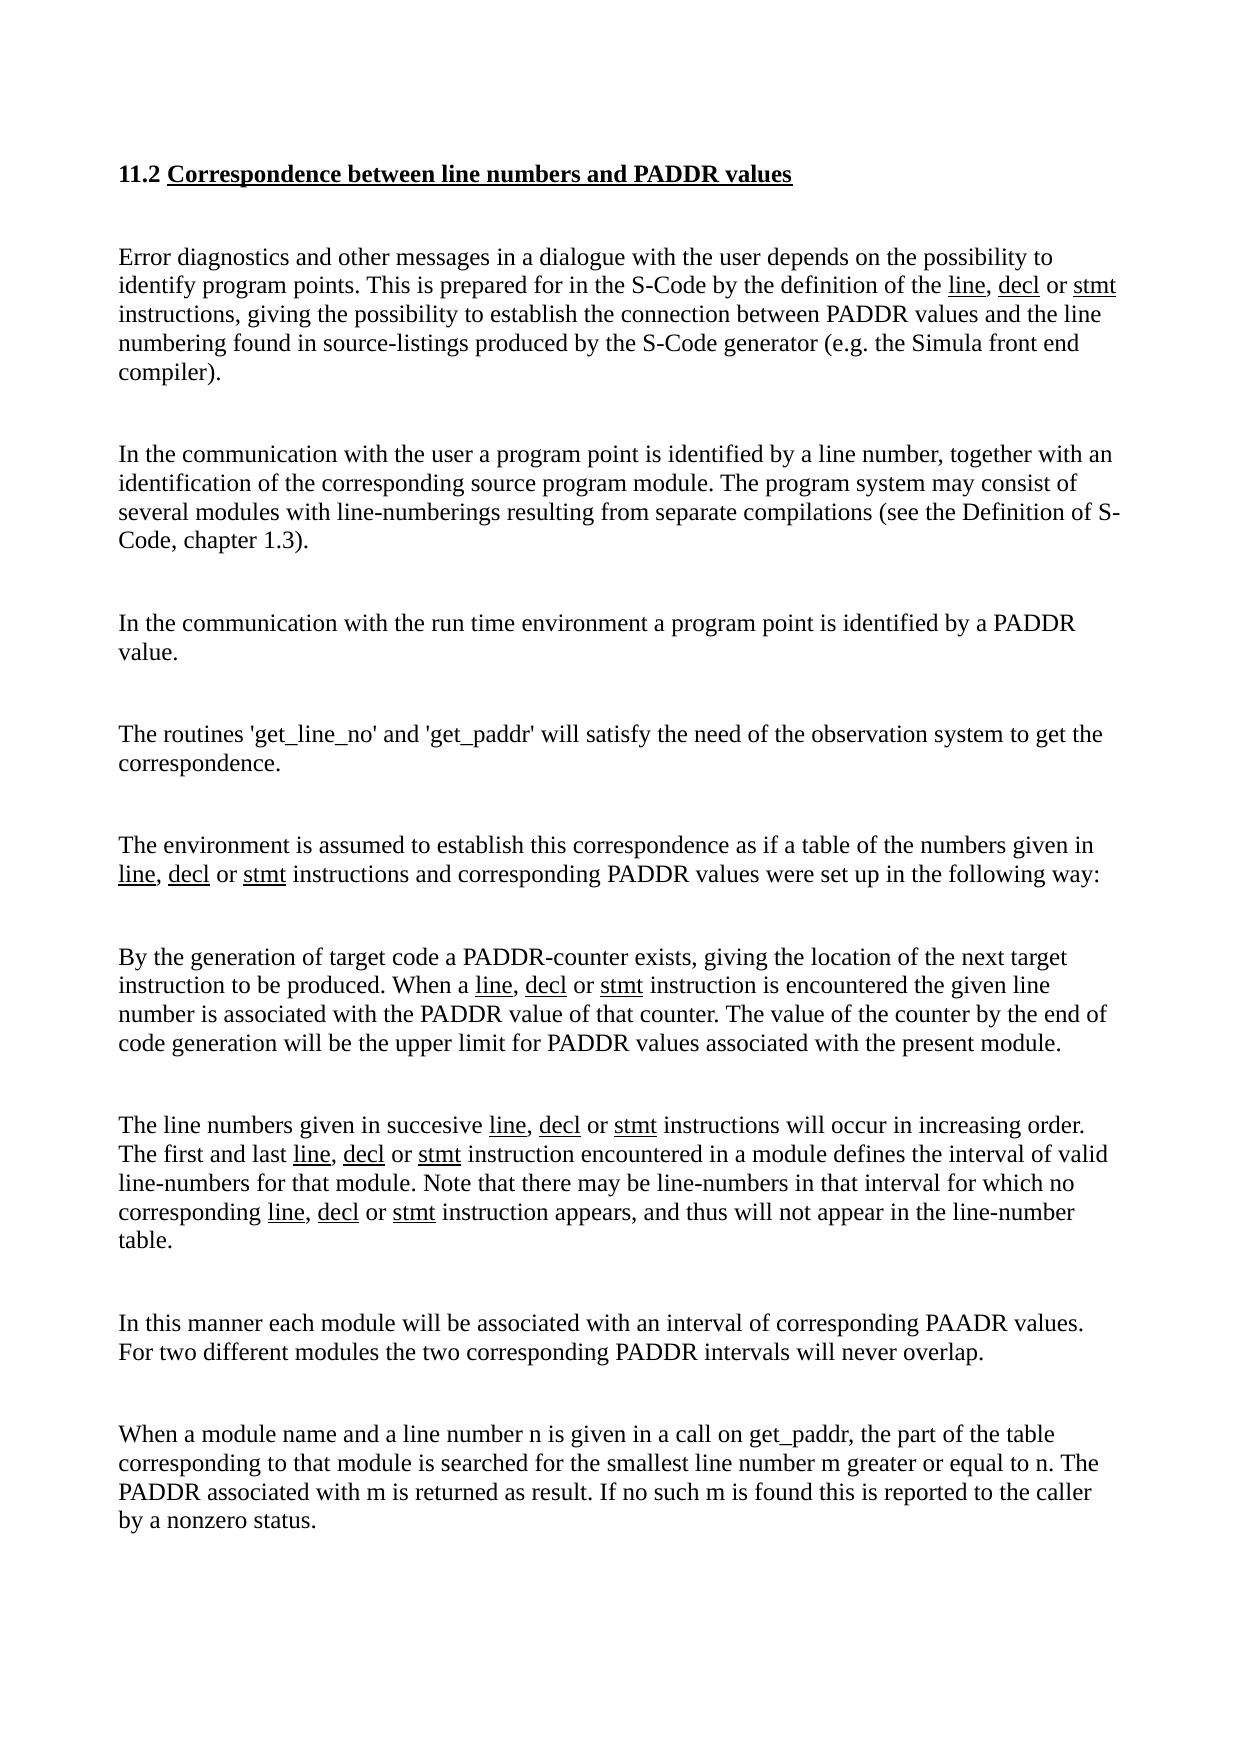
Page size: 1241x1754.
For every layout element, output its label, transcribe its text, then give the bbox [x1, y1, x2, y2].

text The environment is assumed to establish this correspondence as if a table of the numbers given in line, decl or stmt instructions and corresponding PADDR values were set up in the following way: [118, 831, 1122, 888]
text The routines 'get_line_no' and 'get_paddr' will satisfy the need of the observation system to get the correspondence. [118, 719, 1122, 777]
text The line numbers given in succesive line, decl or stmt instructions will occur in increasing order. The first and last line, decl or stmt instruction encountered in a module defines the interval of valid line-numbers for that module. Note that there may be line-numbers in that interval for which no corresponding line, decl or stmt instruction appears, and thus will not appear in the line-number table. [118, 1111, 1122, 1254]
text Error diagnostics and other messages in a dialogue with the user depends on the possibility to identify program points. This is prepared for in the S-Code by the definition of the line, decl or stmt instructions, giving the possibility to establish the connection between PADDR values and the line numbering found in source-listings produced by the S-Code generator (e.g. the Simula front end compiler). [118, 242, 1122, 386]
text When a module name and a line number n is given in a call on get_paddr, the part of the table corresponding to that module is searched for the smallest line number m greater or equal to n. The PADDR associated with m is returned as result. If no such m is found this is reported to the caller by a nonzero status. [118, 1419, 1122, 1534]
text In this manner each module will be associated with an interval of corresponding PAADR values. For two different modules the two corresponding PADDR intervals will never overlap. [118, 1308, 1122, 1366]
text In the communication with the run time environment a program point is identified by a PADDR value. [118, 608, 1122, 666]
text 11.2 Correspondence between line numbers and PADDR values [118, 159, 1122, 188]
text In the communication with the user a program point is identified by a line number, together with an identification of the corresponding source program module. The program system may consist of several modules with line-numberings resulting from separate compilations (see the Definition of S-Code, chapter 1.3). [118, 439, 1122, 554]
text By the generation of target code a PADDR-counter exists, giving the location of the next target instruction to be produced. When a line, decl or stmt instruction is encountered the given line number is associated with the PADDR value of that counter. The value of the counter by the end of code generation will be the upper limit for PADDR values associated with the present module. [118, 942, 1122, 1057]
